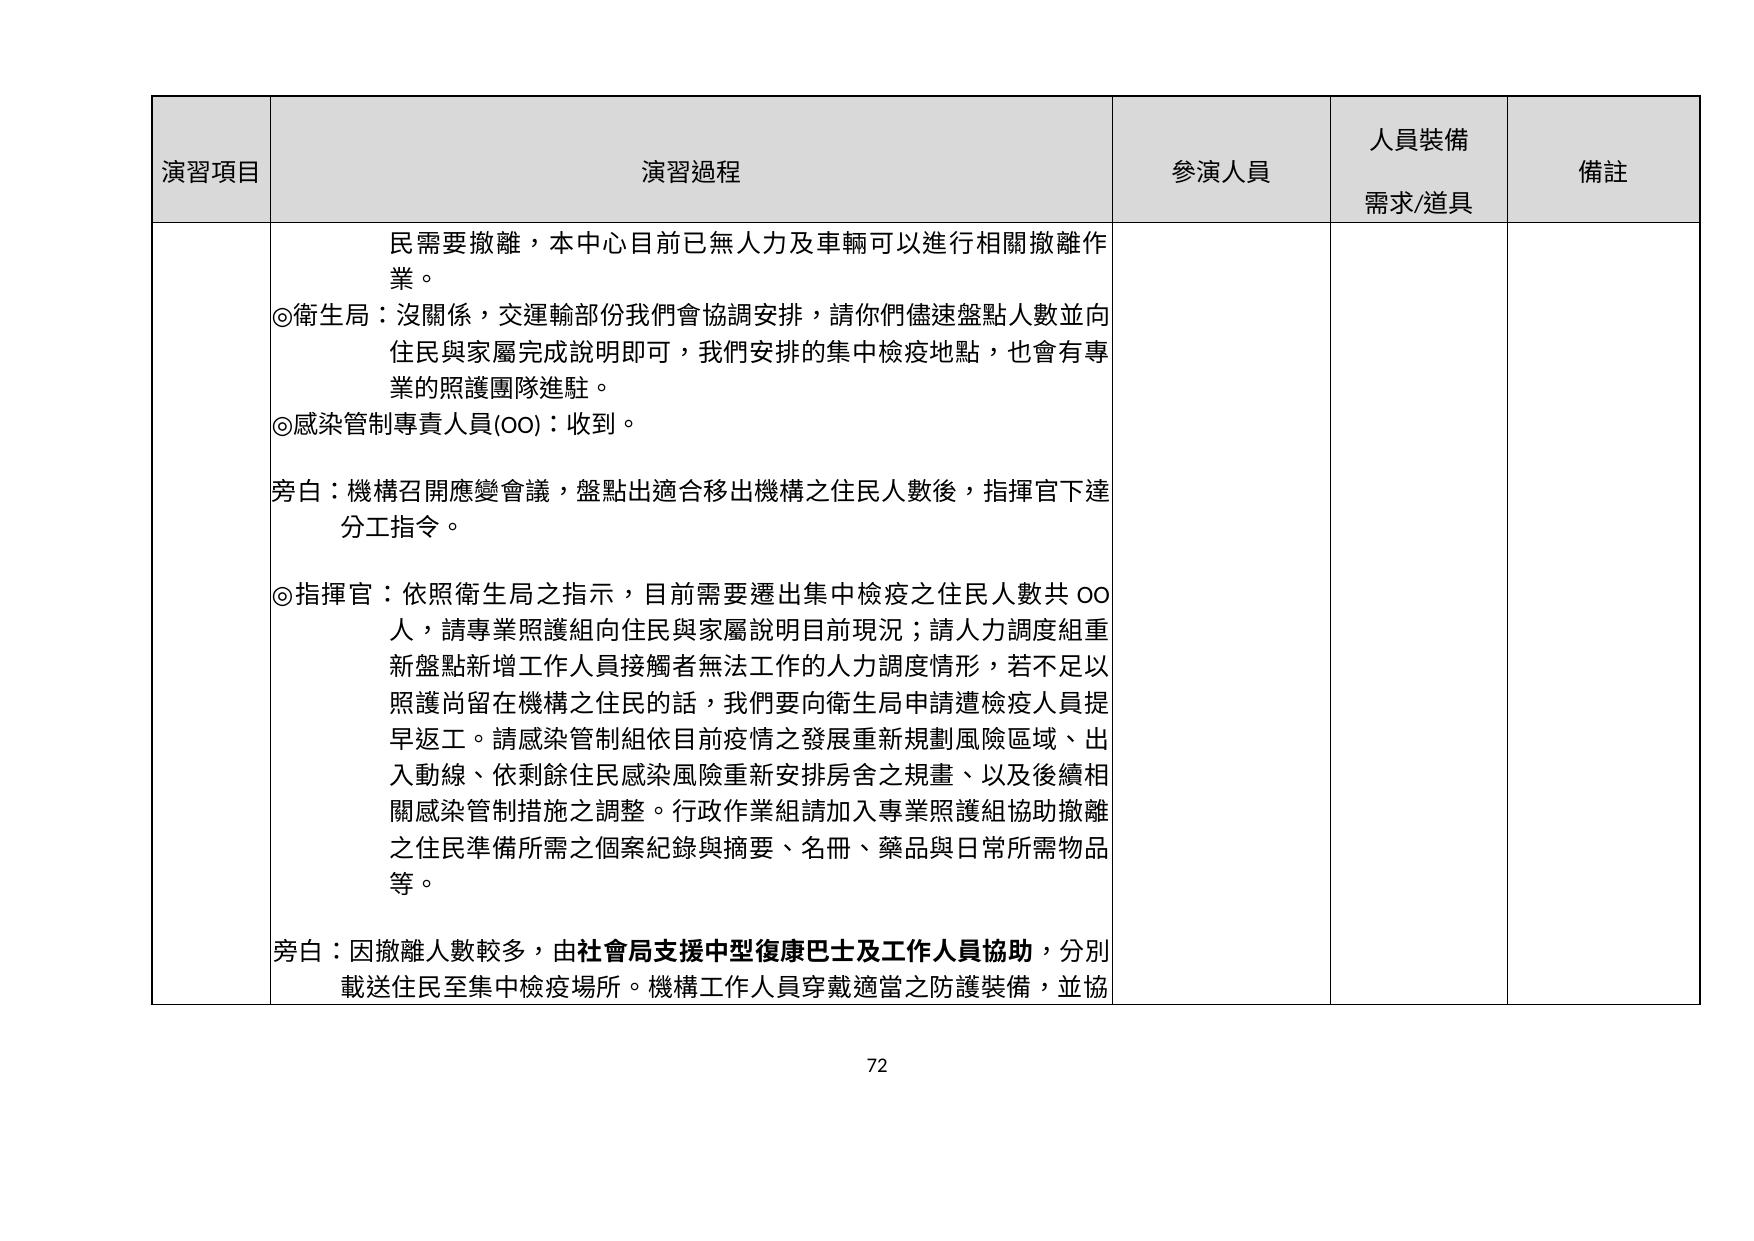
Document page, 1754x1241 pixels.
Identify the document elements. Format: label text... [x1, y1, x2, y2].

table_header 人員裝備 需求/道具 [1331, 97, 1507, 222]
table_header 演習過程 [271, 97, 1112, 222]
table_cell [1331, 223, 1507, 1003]
table_header 備註 [1508, 97, 1699, 222]
table_cell [1113, 223, 1330, 1003]
table_header 演習項目 [153, 97, 270, 222]
table_cell 民需要撤離，本中心目前已無人力及車輛可以進行相關撤離作業。 ◎衛生局：沒關係，交運輸部份我們會協調安排，請你們儘速盤點人數並向住民與家屬完成說明即可，我們安排的集中檢疫地點，也會有專業的照護團隊進駐。 ◎感染管制專責人員(OO)：收到。 旁白：機構召開應變會議，盤點出適合移出機構之住民人數後，指揮官下達分工指令。 ◎指揮官：依照衛生局之指示，目前需要遷出集中檢疫之住民人數共OO人，請專業照護組向住民與家屬說明目前現況；請人力調度組重新盤點新增工作人員接觸者無法工作的人力調度情形，若不足以照護尚留在機構之住民的話，我們要向衛生局申請遭檢疫人員提早返工。請感染管制組依目前疫情之發展重新規劃風險區域、出入動線、依剩餘住民感染風險重新安排房舍之規畫、以及後續相關感染管制措施之調整。行政作業組請加入專業照護組協助撤離之住民準備所需之個案紀錄與摘要、名冊、藥品與日常所需物品等。 旁白：因撤離人數較多，由社會局支援中型復康巴士及工作人員協助，分別載送住民至集中檢疫場所。機構工作人員穿戴適當之防護裝備，並協 [271, 223, 1112, 1003]
table_header 參演人員 [1113, 97, 1330, 222]
table_cell [1508, 223, 1699, 1003]
table_cell [153, 223, 270, 1003]
